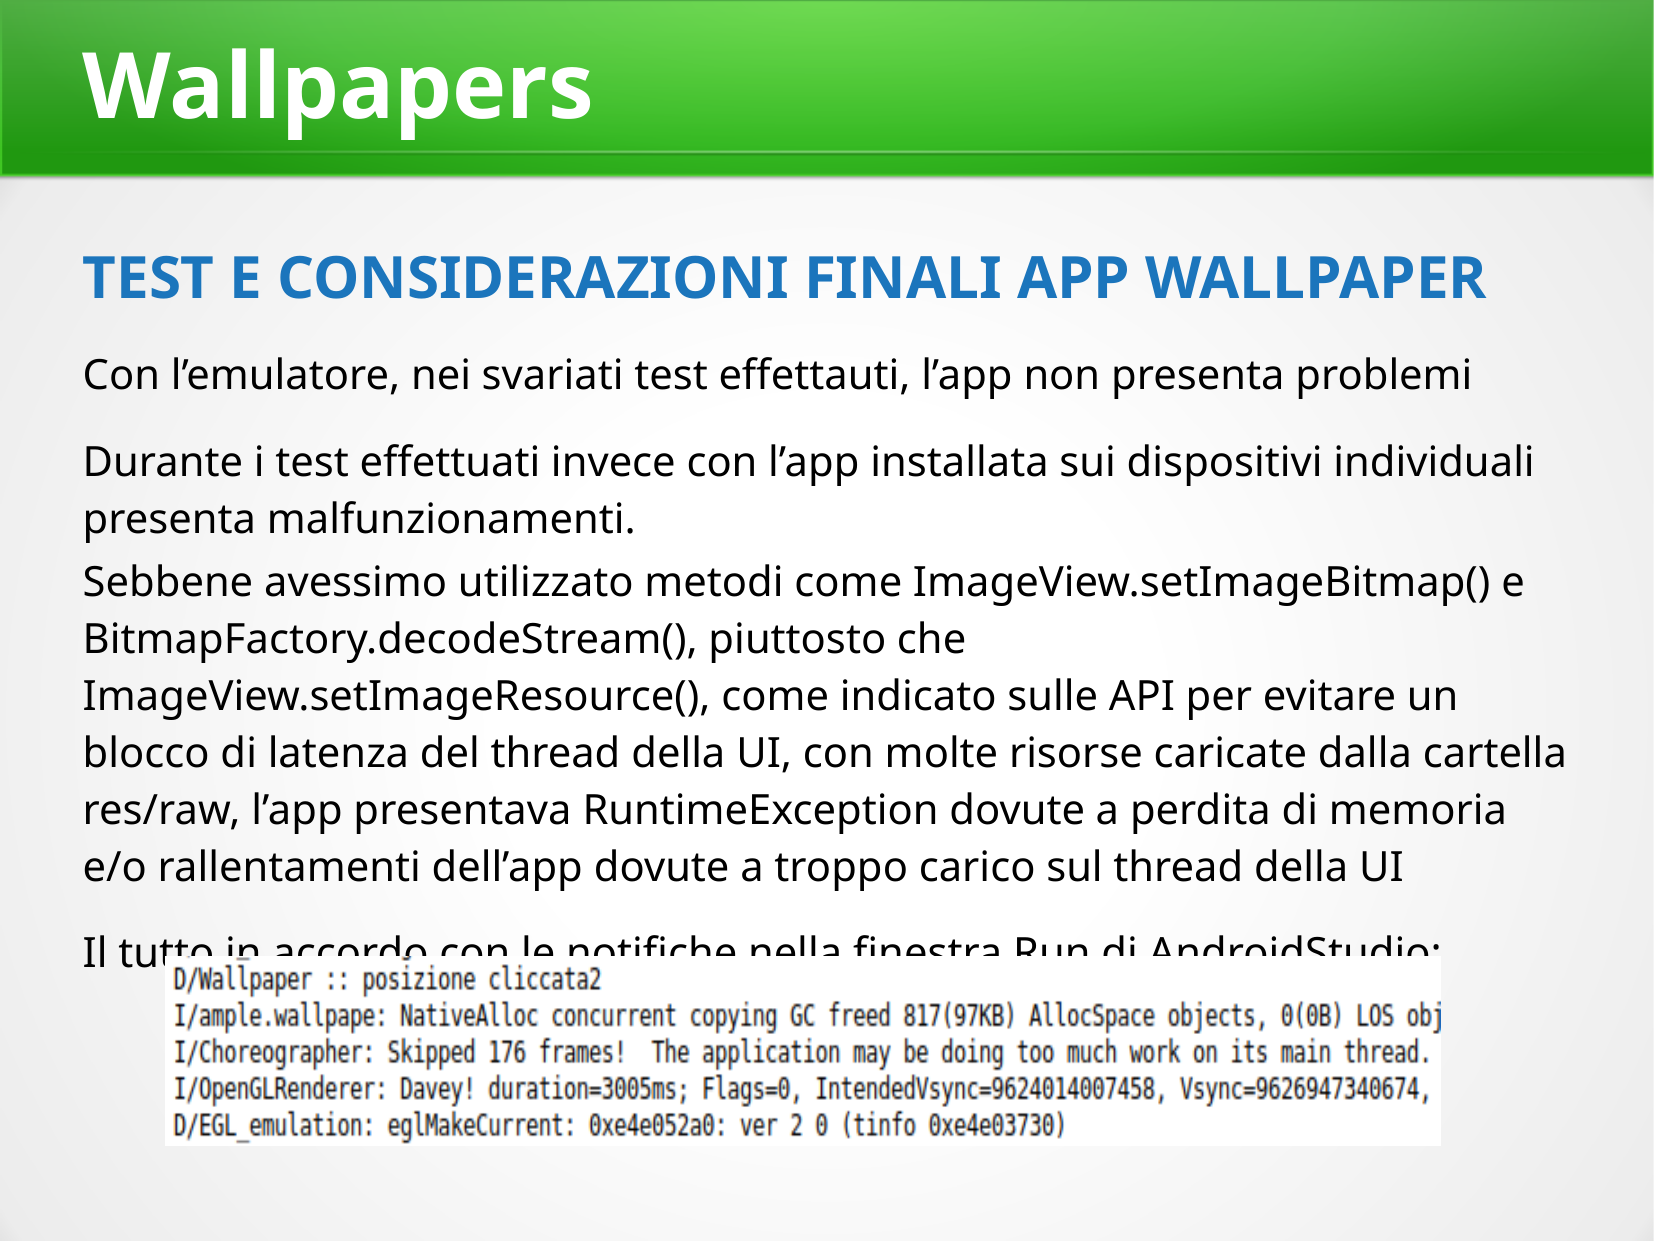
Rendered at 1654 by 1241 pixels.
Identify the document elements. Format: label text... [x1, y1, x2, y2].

picture [0, 0, 1654, 1241]
list TEST E CONSIDERAZIONI FINALI APP WALLPAPER Con l’emulatore, nei svariati test effettauti, l’app non presenta problemi Durante i test effettuati invece con l’app installata sui dispositivi individuali presenta malfunzionamenti. Sebbene avessimo utilizzato metodi come ImageView.setImageBitmap() e BitmapFactory.decodeStream(), piuttosto che ImageView.setImageResource(), come indicato sulle API per evitare un blocco di latenza del thread della UI, con molte risorse caricate dalla cartella res/raw, l’app presentava RuntimeException dovute a perdita di memoria e/o rallentamenti dell’app dovute a troppo carico sul thread della UI Il tutto in accordo con le notifiche nella finestra Run di AndroidStudio: [82, 236, 1571, 1193]
title Wallpapers [82, 11, 1571, 154]
